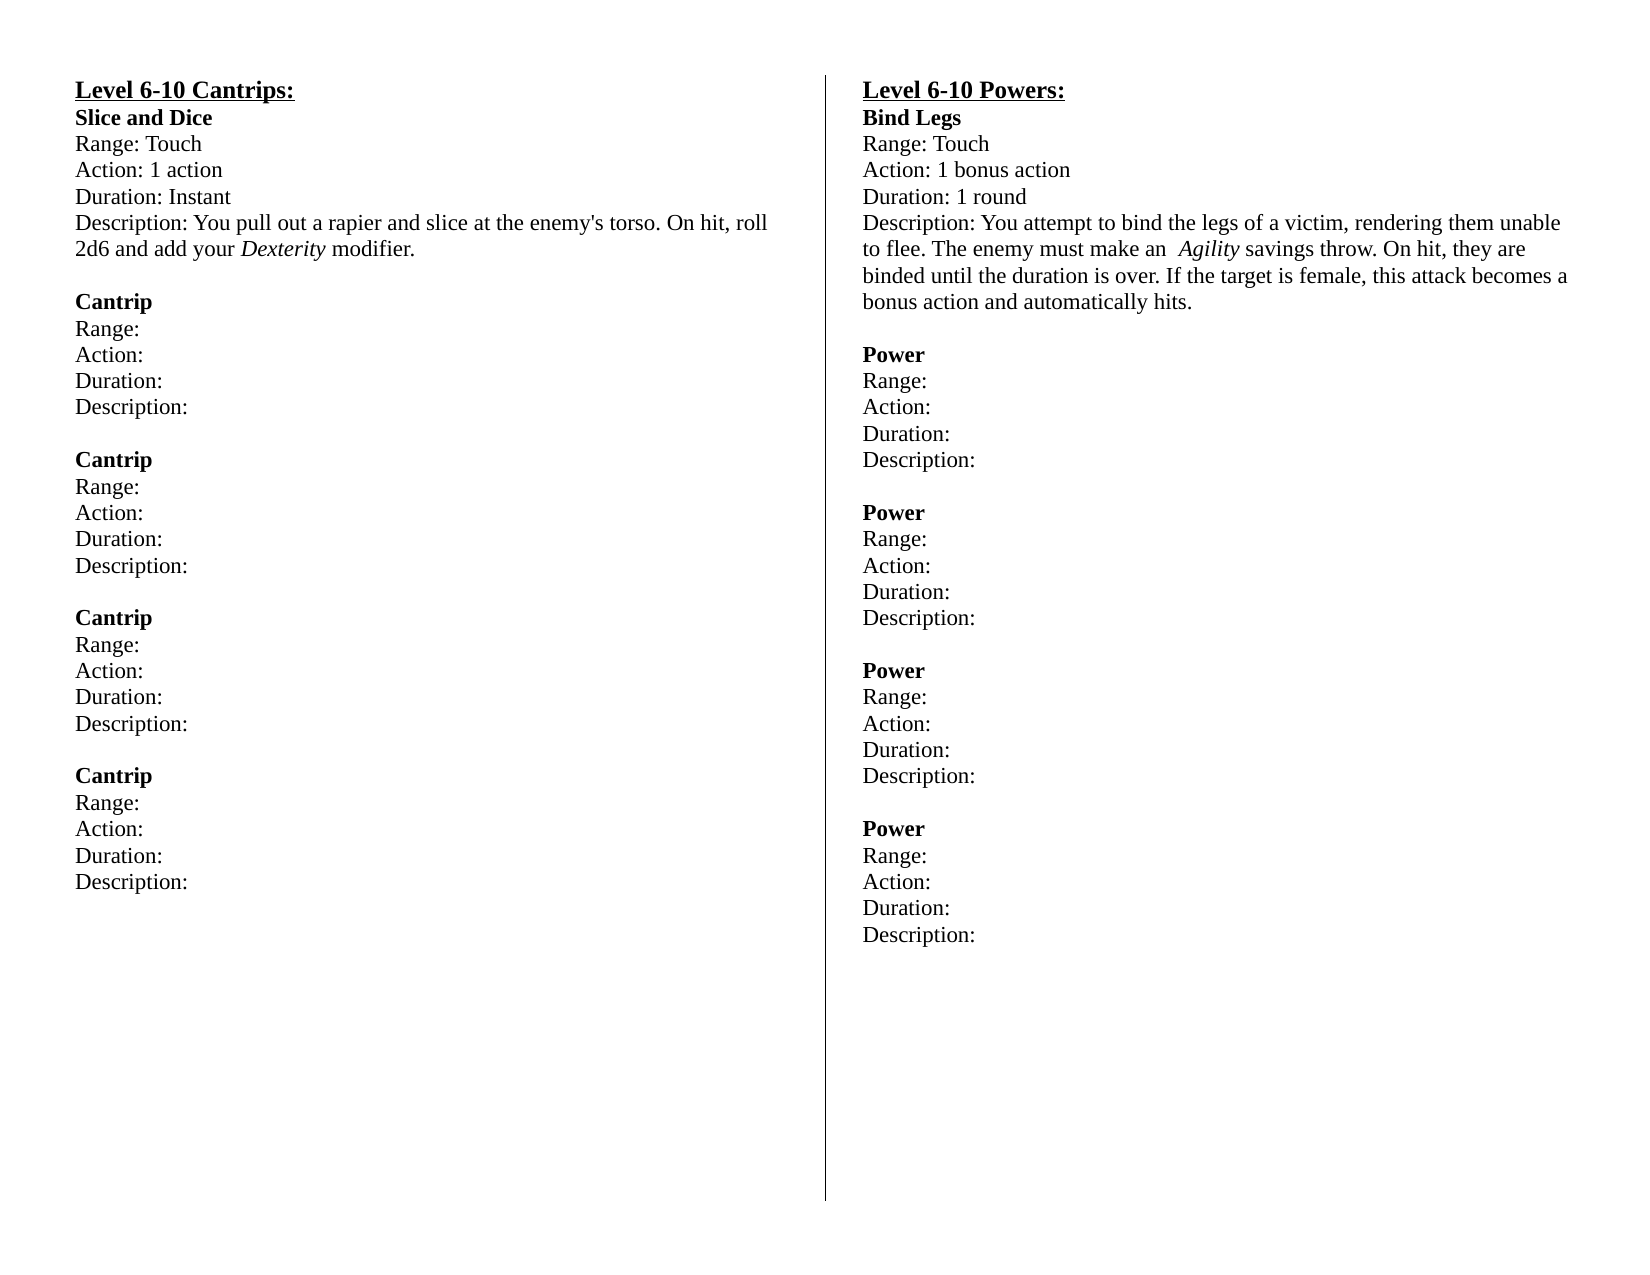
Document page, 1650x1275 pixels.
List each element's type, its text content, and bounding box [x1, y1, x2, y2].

text Description: [75, 394, 787, 420]
text Power [862, 815, 1575, 842]
text Description: [862, 604, 1575, 631]
text Action: 1 bonus action [862, 156, 1575, 183]
text Action: 1 action [75, 156, 787, 183]
text Duration: [862, 736, 1575, 763]
text Range: [75, 631, 787, 657]
text Description: [75, 710, 787, 736]
text Slice and Dice [75, 104, 787, 130]
text Duration: [75, 525, 787, 552]
text Duration: [75, 683, 787, 710]
text Action: [862, 710, 1575, 736]
text Range: [75, 789, 787, 815]
text Range: [862, 367, 1575, 394]
text Level 6-10 Cantrips: [75, 75, 787, 104]
text Duration: [75, 367, 787, 394]
text Cantrip [75, 288, 787, 314]
text Action: [75, 657, 787, 683]
text Range: [862, 683, 1575, 710]
text Range: [862, 525, 1575, 552]
text Description: [75, 868, 787, 894]
text Bind Legs [862, 104, 1575, 130]
text Range: Touch [75, 130, 787, 156]
text Power [862, 499, 1575, 525]
text Range: [75, 473, 787, 499]
text Action: [75, 341, 787, 367]
text Cantrip [75, 604, 787, 631]
text Description: [862, 446, 1575, 473]
text Cantrip [75, 446, 787, 473]
text Action: [862, 868, 1575, 894]
text Range: [75, 314, 787, 341]
text Description: [862, 921, 1575, 947]
text Action: [862, 552, 1575, 578]
text Duration: [75, 842, 787, 868]
text Description: [862, 763, 1575, 789]
text Duration: [862, 578, 1575, 604]
text Range: Touch [862, 130, 1575, 156]
text Power [862, 657, 1575, 683]
text Range: [862, 842, 1575, 868]
text Action: [75, 815, 787, 842]
text Power [862, 341, 1575, 367]
text Duration: [862, 894, 1575, 921]
text Action: [862, 394, 1575, 420]
text Cantrip [75, 763, 787, 789]
text Duration: [862, 420, 1575, 446]
text Action: [75, 499, 787, 525]
text Duration: 1 round [862, 183, 1575, 209]
text Description: [75, 552, 787, 578]
text Description: You attempt to bind the legs of a victim, rendering them unable to flee. The enemy must make an Agility savings throw. On hit, they are binded until the duration is over. If the target is female, this attack becomes a bonus action and automatically hits. [862, 209, 1575, 314]
text Description: You pull out a rapier and slice at the enemy's torso. On hit, roll 2d6 and add your Dexterity modifier. [75, 209, 787, 262]
text Duration: Instant [75, 183, 787, 209]
text Level 6-10 Powers: [862, 75, 1575, 104]
